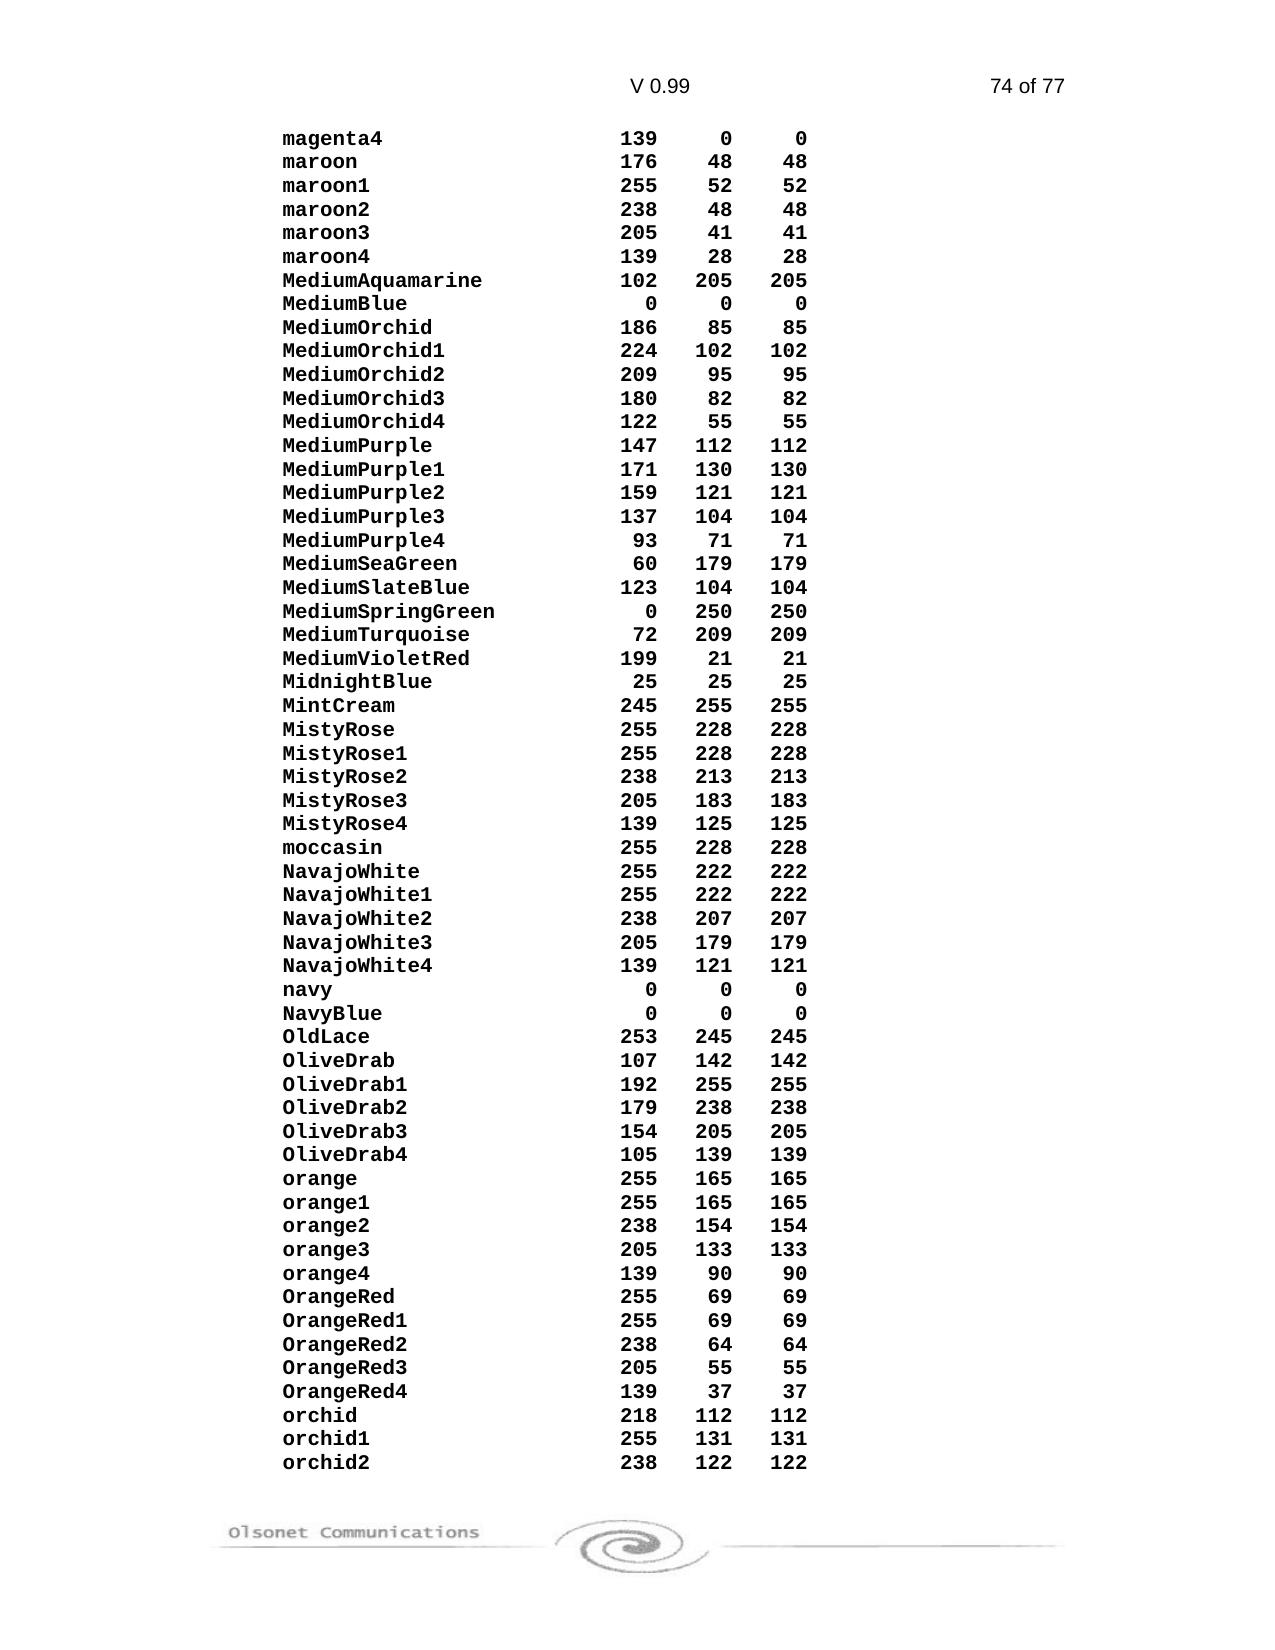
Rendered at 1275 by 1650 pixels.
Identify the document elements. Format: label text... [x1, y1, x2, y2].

text MediumPurple2 159 121 121 [282, 482, 1065, 506]
text MediumPurple4 93 71 71 [282, 530, 1065, 553]
text NavajoWhite1 255 222 222 [282, 884, 1065, 908]
text MistyRose 255 228 228 [282, 719, 1065, 742]
text MediumOrchid 186 85 85 [282, 317, 1065, 341]
text orange4 139 90 90 [282, 1263, 1065, 1286]
text MediumSpringGreen 0 250 250 [282, 601, 1065, 624]
text MediumTurquoise 72 209 209 [282, 624, 1065, 648]
text OrangeRed3 205 55 55 [282, 1357, 1065, 1381]
text OliveDrab1 192 255 255 [282, 1073, 1065, 1097]
text MistyRose2 238 213 213 [282, 766, 1065, 790]
text maroon 176 48 48 [282, 151, 1065, 175]
text orchid2 238 122 122 [282, 1452, 1065, 1476]
text MistyRose3 205 183 183 [282, 790, 1065, 813]
text OliveDrab 107 142 142 [282, 1050, 1065, 1073]
text OldLace 253 245 245 [282, 1026, 1065, 1050]
text OliveDrab2 179 238 238 [282, 1097, 1065, 1121]
text orange 255 165 165 [282, 1168, 1065, 1192]
text MediumSlateBlue 123 104 104 [282, 577, 1065, 601]
text MediumOrchid4 122 55 55 [282, 411, 1065, 435]
text NavajoWhite 255 222 222 [282, 861, 1065, 884]
text MistyRose1 255 228 228 [282, 742, 1065, 766]
text NavyBlue 0 0 0 [282, 1003, 1065, 1026]
text orange2 238 154 154 [282, 1215, 1065, 1239]
text maroon1 255 52 52 [282, 175, 1065, 199]
text NavajoWhite4 139 121 121 [282, 955, 1065, 979]
text moccasin 255 228 228 [282, 837, 1065, 861]
text orchid 218 112 112 [282, 1404, 1065, 1428]
text MediumBlue 0 0 0 [282, 293, 1065, 317]
text OrangeRed 255 69 69 [282, 1286, 1065, 1310]
text MintCream 245 255 255 [282, 695, 1065, 719]
text MediumOrchid1 224 102 102 [282, 341, 1065, 364]
text MediumPurple3 137 104 104 [282, 506, 1065, 530]
text OrangeRed4 139 37 37 [282, 1381, 1065, 1404]
text MediumVioletRed 199 21 21 [282, 648, 1065, 672]
text NavajoWhite2 238 207 207 [282, 908, 1065, 932]
text OrangeRed2 238 64 64 [282, 1334, 1065, 1357]
text MediumOrchid2 209 95 95 [282, 364, 1065, 388]
text navy 0 0 0 [282, 979, 1065, 1003]
text maroon3 205 41 41 [282, 222, 1065, 246]
text magenta4 139 0 0 [282, 128, 1065, 151]
text orchid1 255 131 131 [282, 1428, 1065, 1452]
text orange1 255 165 165 [282, 1192, 1065, 1215]
picture [210, 1504, 1065, 1596]
text orange3 205 133 133 [282, 1239, 1065, 1263]
text OrangeRed1 255 69 69 [282, 1310, 1065, 1334]
text OliveDrab3 154 205 205 [282, 1121, 1065, 1144]
text MistyRose4 139 125 125 [282, 813, 1065, 837]
text MediumPurple1 171 130 130 [282, 459, 1065, 482]
text MediumSeaGreen 60 179 179 [282, 553, 1065, 577]
text MediumAquamarine 102 205 205 [282, 269, 1065, 293]
text MediumOrchid3 180 82 82 [282, 388, 1065, 411]
text MediumPurple 147 112 112 [282, 435, 1065, 459]
text MidnightBlue 25 25 25 [282, 672, 1065, 695]
text NavajoWhite3 205 179 179 [282, 932, 1065, 955]
text maroon2 238 48 48 [282, 199, 1065, 222]
text OliveDrab4 105 139 139 [282, 1144, 1065, 1168]
text maroon4 139 28 28 [282, 246, 1065, 269]
